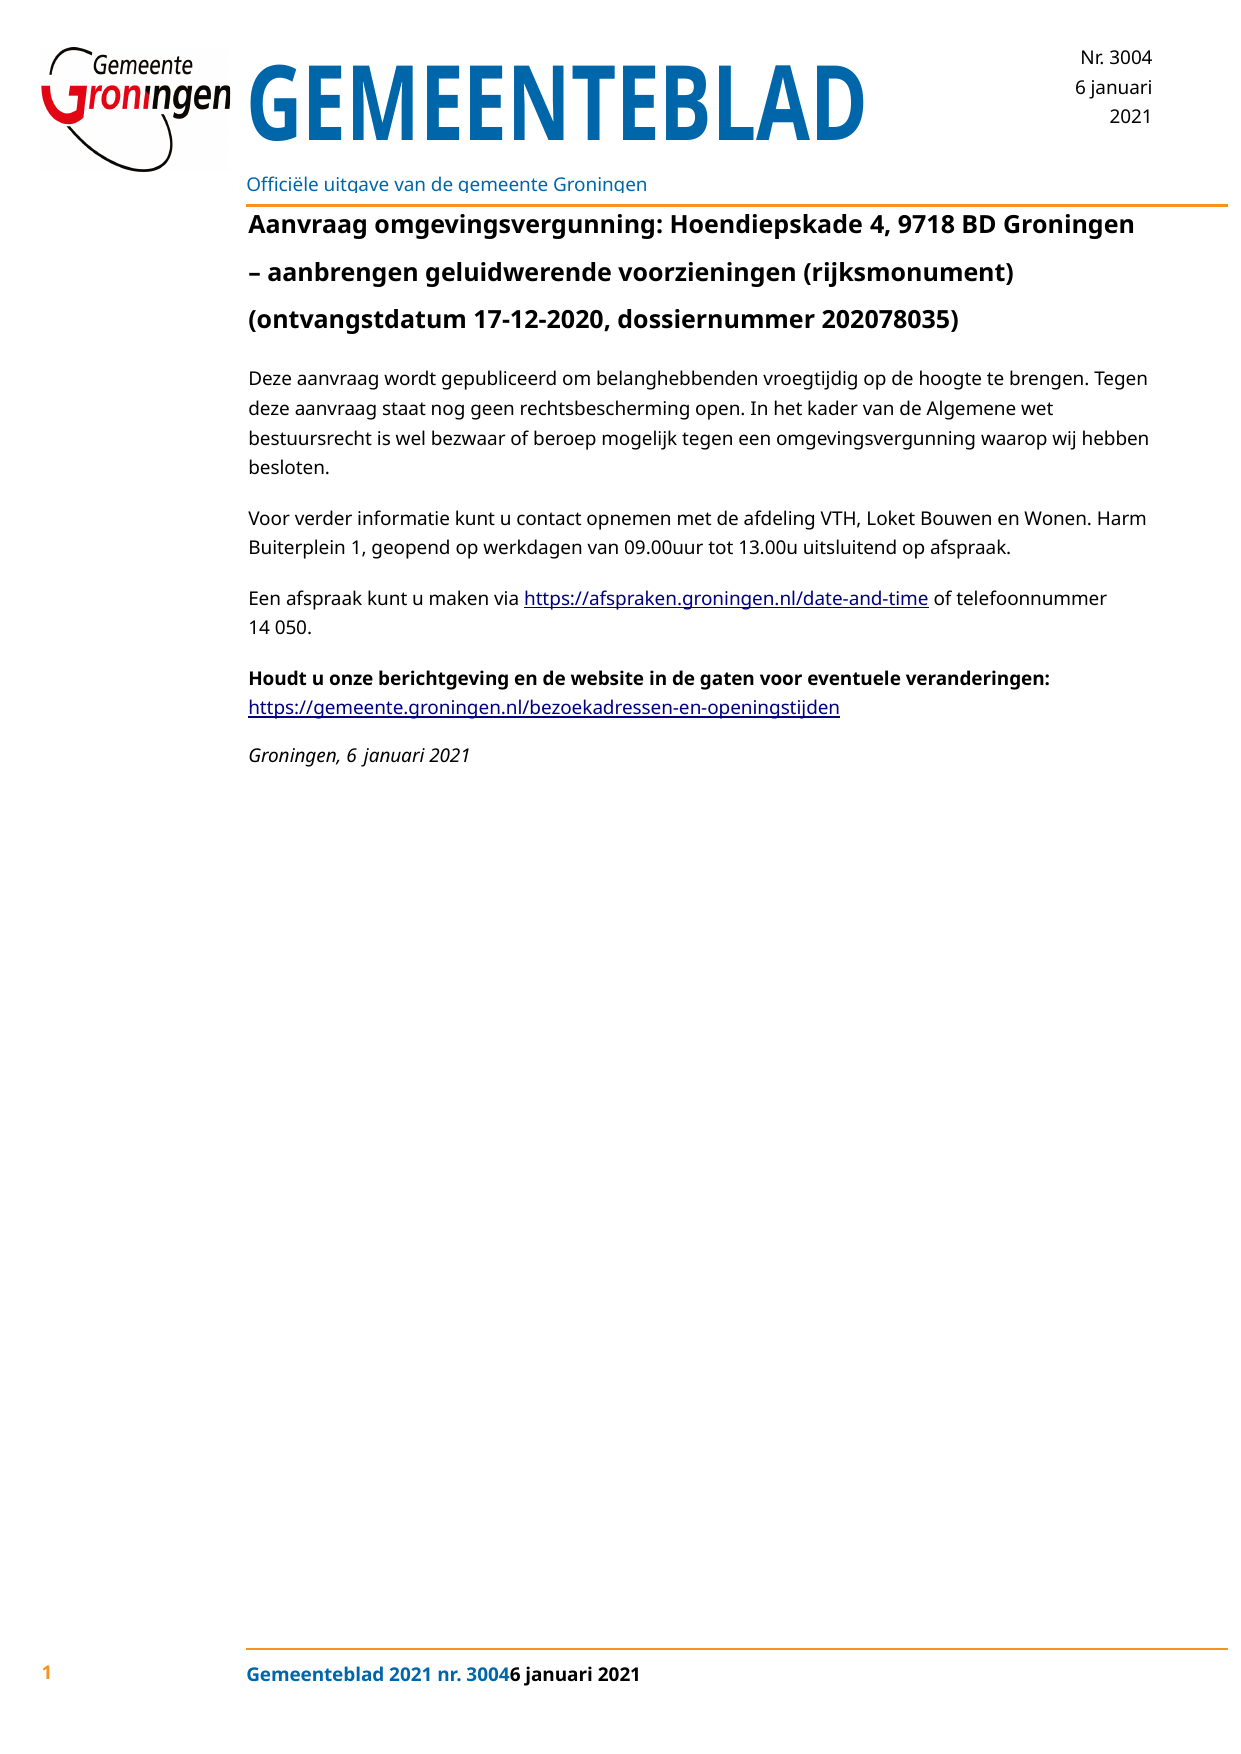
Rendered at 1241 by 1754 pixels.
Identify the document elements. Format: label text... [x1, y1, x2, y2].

text Deze aanvraag wordt gepubliceerd om belanghebbenden vroegtijdig op de hoogte te brengen. Tegen deze aanvraag staat nog geen rechtsbescherming open. In het kader van de Algemene wet bestuursrecht is wel bezwaar of beroep mogelijk tegen een omgevingsvergunning waarop wij hebben besloten. [248, 366, 1152, 480]
text Aanvraag omgevingsvergunning: Hoendiepskade 4, 9718 BD Groningen – aanbrengen geluidwerende voorzieningen (rijksmonument) (ontvangstdatum 17-12-2020, dossiernummer 202078035) [248, 207, 1152, 336]
text Een afspraak kunt u maken via https://afspraken.groningen.nl/date-and-time of telefoonnummer 14 050. [248, 585, 1152, 640]
text Voor verder informatie kunt u contact opnemen met de afdeling VTH, Loket Bouwen en Wonen. Harm Buiterplein 1, geopend op werkdagen van 09.00uur tot 13.00u uitsluitend op afspraak. [248, 505, 1152, 560]
picture [41, 47, 231, 172]
text Houdt u onze berichtgeving en de website in de gaten voor eventuele veranderingen: https://gemeente.groningen.nl/bezoekadressen-en-openingstijden [248, 665, 1152, 720]
text Groningen, 6 januari 2021 [248, 742, 1152, 768]
